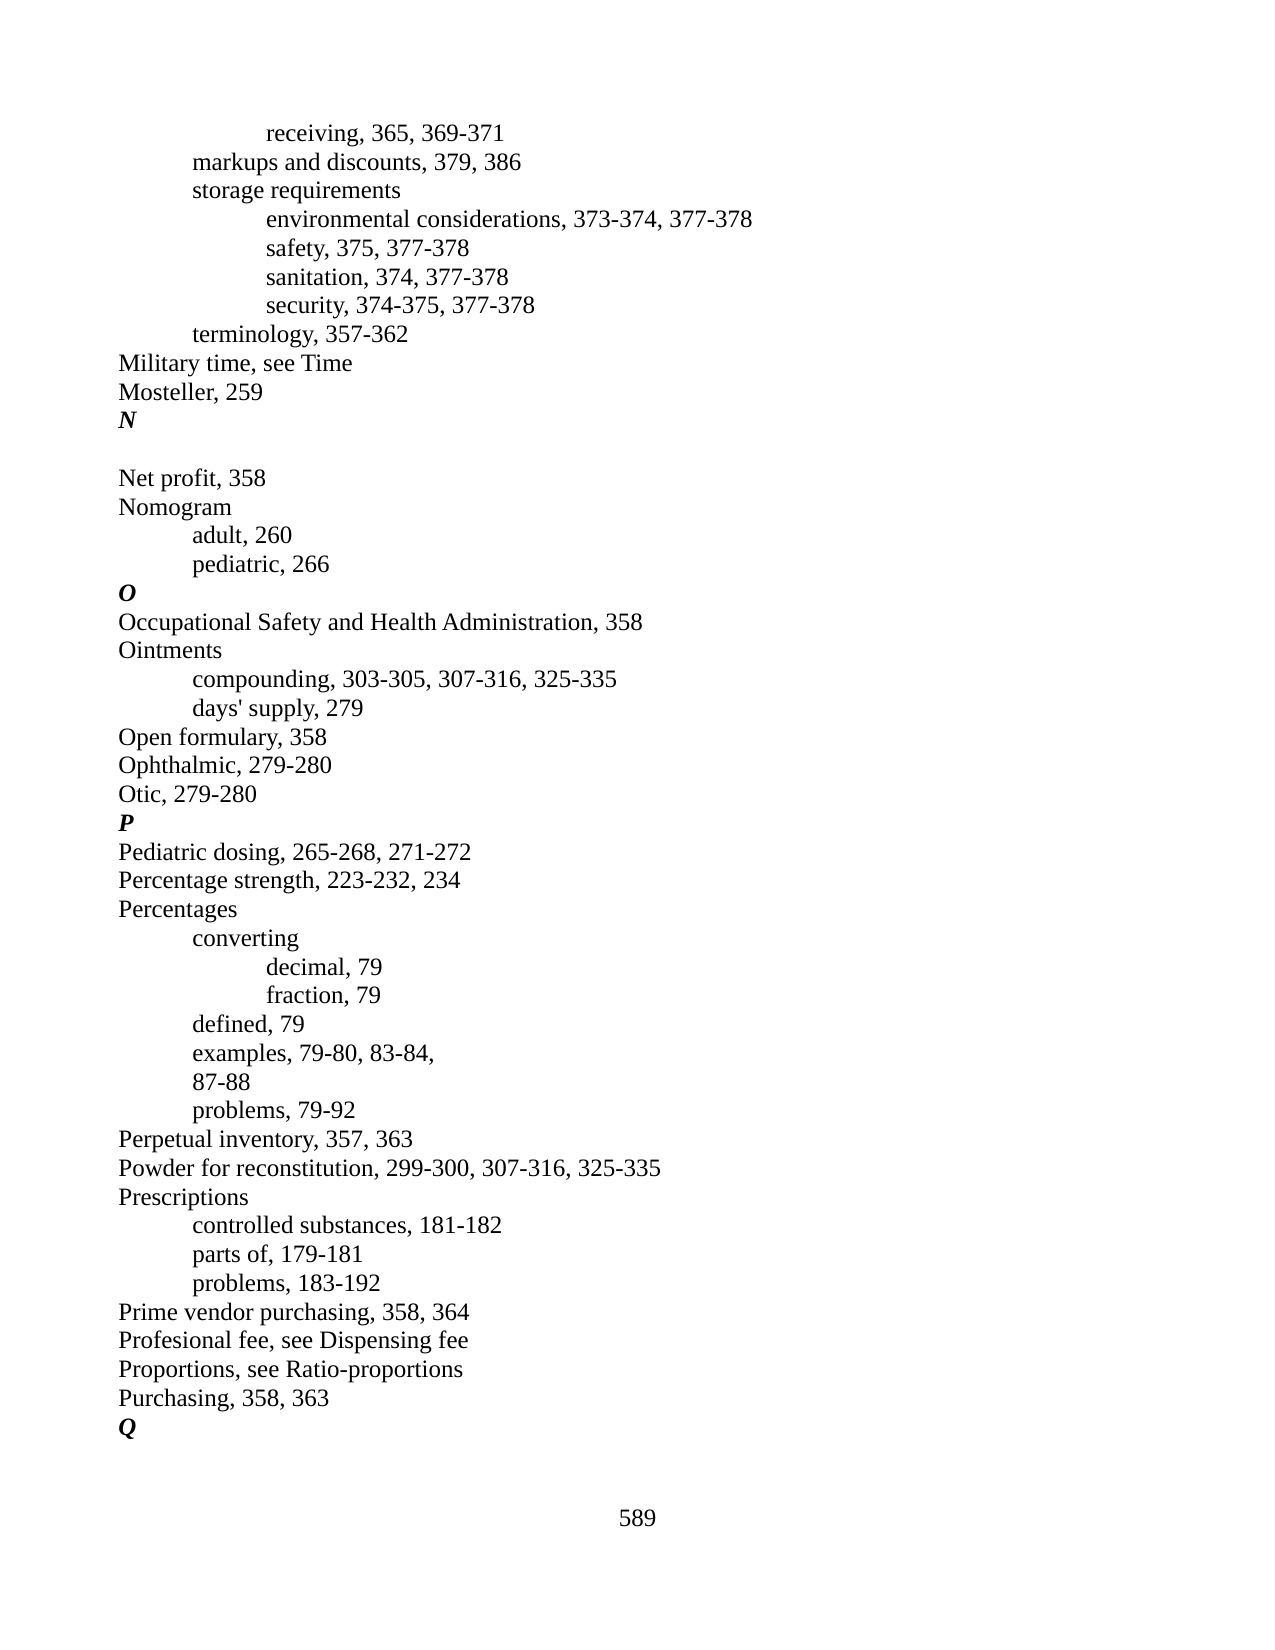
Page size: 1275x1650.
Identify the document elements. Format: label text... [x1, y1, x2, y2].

text markups and discounts, 379, 386 [192, 147, 1157, 176]
text fraction, 79 [266, 981, 1157, 1009]
text Powder for reconstitution, 299-300, 307-316, 325-335 [118, 1153, 1157, 1182]
text Mosteller, 259 [118, 377, 1157, 406]
text Open formulary, 358 [118, 722, 1157, 751]
text controlled substances, 181-182 [192, 1211, 1157, 1239]
text Military time, see Time [118, 348, 1157, 377]
text Prime vendor purchasing, 358, 364 [118, 1297, 1157, 1326]
text safety, 375, 377-378 [266, 233, 1157, 262]
text Prescriptions [118, 1182, 1157, 1211]
text Perpetual inventory, 357, 363 [118, 1124, 1157, 1153]
text adult, 260 [192, 521, 1157, 549]
text examples, 79-80, 83-84, [192, 1038, 1157, 1067]
text days' supply, 279 [192, 693, 1157, 722]
text defined, 79 [192, 1009, 1157, 1038]
text Occupational Safety and Health Administration, 358 [118, 607, 1157, 636]
text terminology, 357-362 [192, 319, 1157, 348]
text pediatric, 266 [192, 549, 1157, 578]
text Nomogram [118, 492, 1157, 521]
text O [118, 578, 1157, 607]
text compounding, 303-305, 307-316, 325-335 [192, 664, 1157, 693]
text parts of, 179-181 [192, 1239, 1157, 1268]
text problems, 183-192 [192, 1268, 1157, 1297]
text Purchasing, 358, 363 [118, 1383, 1157, 1412]
text environmental considerations, 373-374, 377-378 [266, 204, 1157, 233]
text decimal, 79 [266, 952, 1157, 981]
text receiving, 365, 369-371 [266, 118, 1157, 147]
text Net profit, 358 [118, 463, 1157, 492]
text Proportions, see Ratio-proportions [118, 1354, 1157, 1383]
text Percentage strength, 223-232, 234 [118, 866, 1157, 894]
text problems, 79-92 [192, 1096, 1157, 1124]
text Profesional fee, see Dispensing fee [118, 1326, 1157, 1354]
text storage requirements [192, 176, 1157, 204]
text Ointments [118, 636, 1157, 664]
text converting [192, 923, 1157, 952]
text 87-88 [192, 1067, 1157, 1096]
text Ophthalmic, 279-280 [118, 751, 1157, 779]
text N [118, 406, 1157, 434]
text Pediatric dosing, 265-268, 271-272 [118, 837, 1157, 866]
text Q [118, 1412, 1157, 1441]
text P [118, 808, 1157, 837]
text sanitation, 374, 377-378 [266, 262, 1157, 291]
text Otic, 279-280 [118, 779, 1157, 808]
text security, 374-375, 377-378 [266, 291, 1157, 319]
text Percentages [118, 894, 1157, 923]
